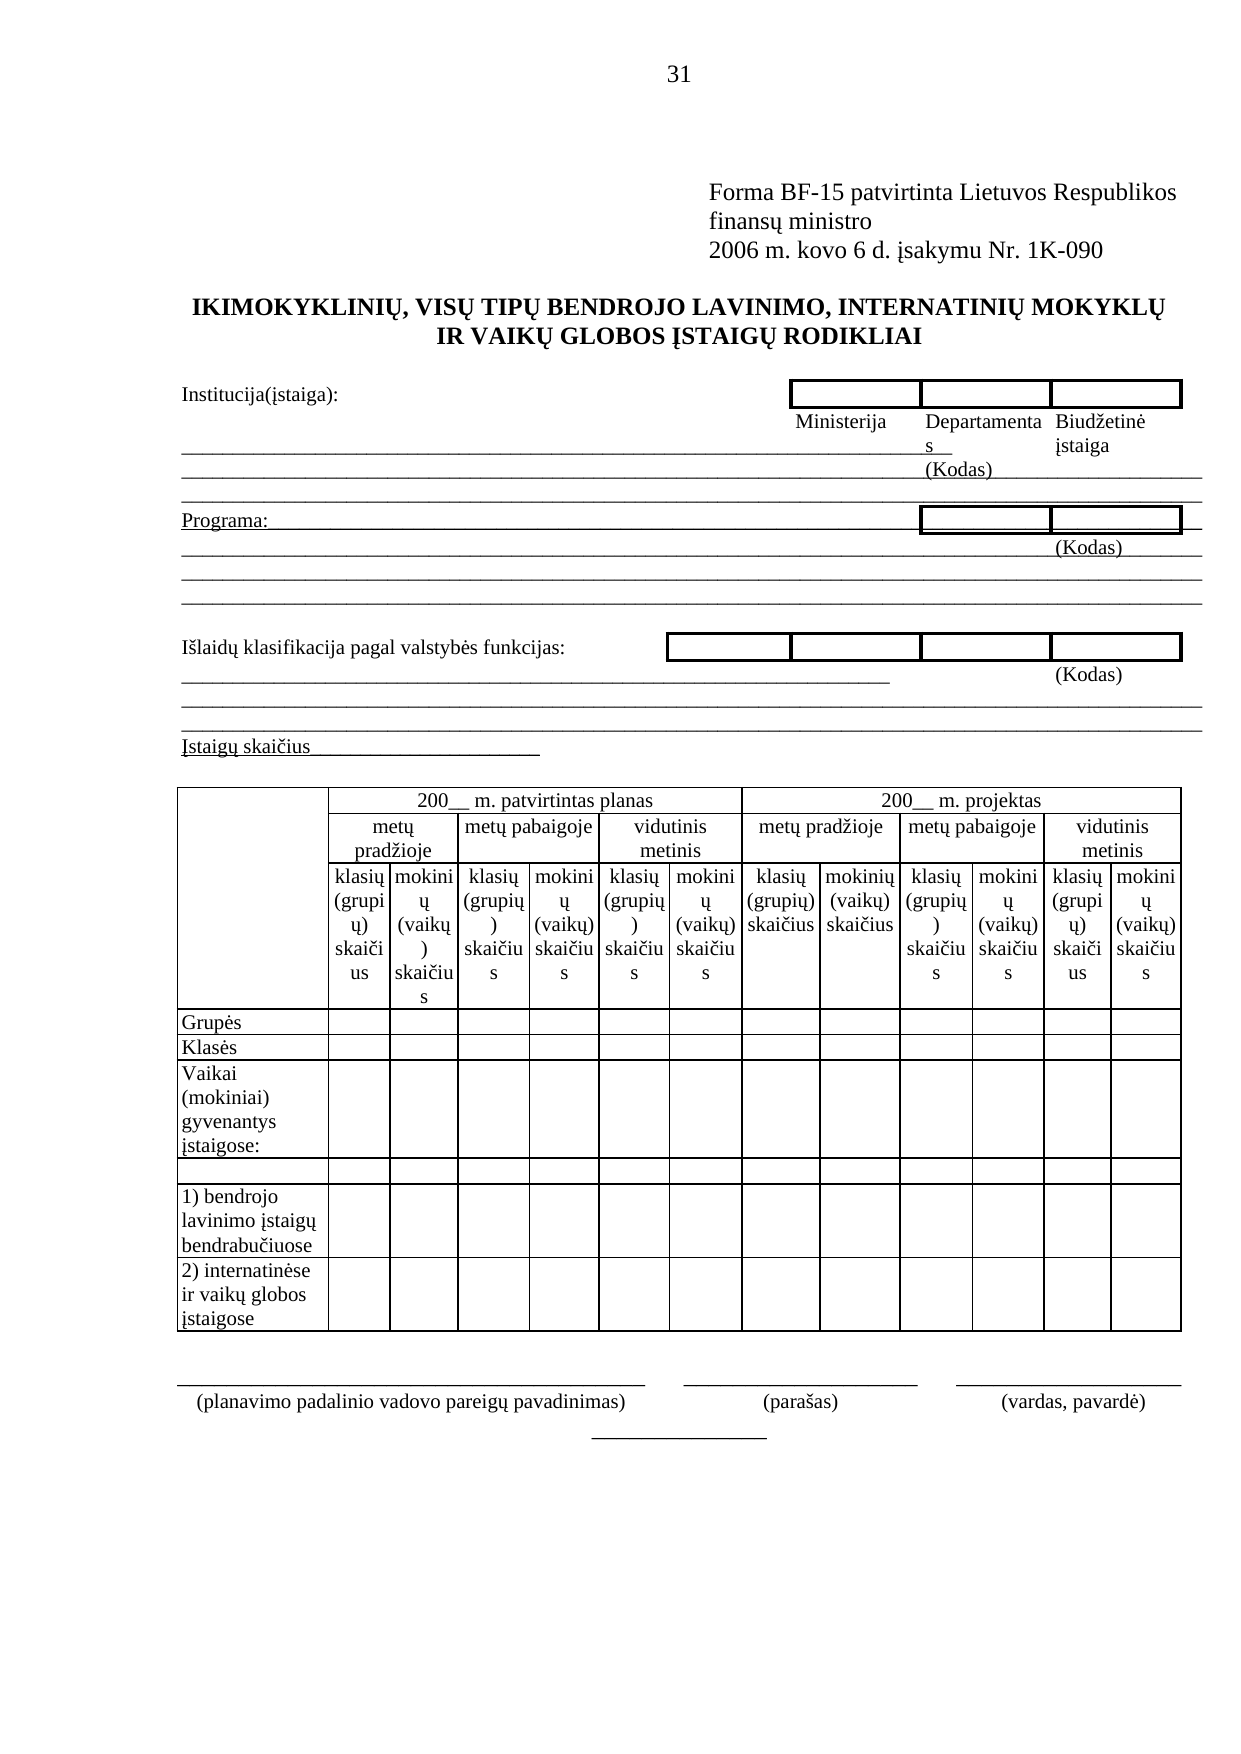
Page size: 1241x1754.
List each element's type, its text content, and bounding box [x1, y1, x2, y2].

table_cell [177, 608, 181, 632]
table_cell mokinių (vaikų) skaičius [821, 864, 899, 1008]
table_cell [1047, 481, 1051, 502]
table_cell klasių (grupių) skaičius [329, 864, 389, 1008]
table_cell __ [177, 532, 919, 559]
table_cell __ [177, 659, 667, 686]
table_cell __ [177, 406, 791, 457]
table_cell [530, 1035, 534, 1059]
table_cell __ [177, 584, 181, 607]
table_cell [901, 1258, 972, 1330]
table_cell klasių (grupių) skaičius [600, 864, 669, 1008]
table_cell [1045, 1185, 1110, 1257]
table_cell [973, 1185, 1043, 1257]
table_cell mokinių (vaikų) skaičius [1112, 864, 1180, 1008]
table_cell [1053, 508, 1179, 529]
table_cell [1177, 481, 1181, 502]
table_cell [1051, 608, 1055, 632]
table_cell [665, 1010, 669, 1034]
table_cell [1045, 1061, 1110, 1157]
table_cell __ [1177, 584, 1181, 604]
table_cell [743, 1185, 819, 1257]
table_cell mokinių (vaikų) skaičius [973, 864, 1043, 1008]
table_cell [600, 1061, 669, 1157]
table_cell [600, 1258, 669, 1330]
table_cell [1112, 1185, 1180, 1257]
table_cell [459, 1061, 529, 1157]
table_cell metų pabaigoje [459, 814, 598, 862]
table_cell [329, 1159, 333, 1183]
table_cell klasių (grupių) skaičius [459, 864, 529, 1008]
table_header [1053, 382, 1179, 406]
table_cell [973, 1061, 1043, 1157]
table_header [793, 382, 919, 406]
table_cell Išlaidų klasifikacija pagal valstybės funkcijas: [177, 632, 666, 659]
table_cell [787, 662, 791, 683]
table_cell [821, 1061, 899, 1157]
table_cell [391, 1185, 457, 1257]
table_cell __ [1047, 535, 1051, 556]
table_cell [329, 1185, 389, 1257]
table_cell [391, 1258, 457, 1330]
text IKIMOKYKLINIŲ, VISŲ TIPŲ BENDROJO LAVINIMO, INTERNATINIŲ MOKYKLŲ IR VAIKŲ GLOBOS ĮSTAIGŲ RODIKLIAI [177, 292, 1181, 350]
table_cell [1112, 1061, 1180, 1157]
table_cell [530, 1159, 534, 1183]
table_cell __ [177, 710, 181, 734]
table_cell mokinių (vaikų) skaičius [670, 864, 741, 1008]
table_header [923, 382, 1049, 406]
text ______________ [177, 1413, 1181, 1442]
text finansų ministro [177, 206, 1181, 235]
table_cell [968, 1159, 972, 1183]
table_cell [1051, 457, 1055, 478]
table_cell klasių (grupių) skaičius [901, 864, 972, 1008]
table_cell __ [917, 457, 921, 478]
table_header Institucija(įstaiga): [177, 379, 789, 406]
table_cell [921, 662, 925, 686]
table_cell [743, 1061, 819, 1157]
table_cell [1051, 481, 1055, 502]
table_cell [1177, 457, 1181, 478]
table_cell [1112, 1258, 1180, 1330]
table_cell [793, 635, 919, 659]
table_cell [791, 662, 795, 683]
table_cell [530, 1061, 598, 1157]
table_cell __ [1177, 559, 1181, 580]
table_cell metų pabaigoje [901, 814, 1043, 862]
table_cell [324, 1159, 328, 1183]
table_cell [923, 508, 1049, 529]
table_cell [459, 1258, 529, 1330]
table_cell [923, 635, 1049, 659]
table_cell metų pradžioje [743, 814, 899, 862]
table_cell __ [177, 457, 181, 481]
table_cell [1047, 662, 1051, 686]
table_cell [968, 1010, 972, 1034]
table_cell [921, 481, 925, 502]
table_cell klasių (grupių) skaičius [1045, 864, 1110, 1008]
table_cell [1047, 608, 1051, 632]
table_cell [530, 1258, 598, 1330]
table_cell [530, 1010, 534, 1034]
table_cell [525, 1159, 529, 1183]
table_cell [525, 1010, 529, 1034]
table_cell [917, 662, 921, 686]
table_cell [329, 1035, 333, 1059]
table_cell [667, 662, 671, 683]
table_cell __ [917, 481, 921, 502]
table_cell klasių (grupių) skaičius [743, 864, 819, 1008]
table_cell [665, 1035, 669, 1059]
table_cell [921, 608, 925, 632]
table_cell [1177, 608, 1181, 632]
table_cell Ministerija [791, 409, 921, 454]
table_cell __ [1177, 710, 1181, 731]
table_cell [901, 1061, 972, 1157]
table_cell [973, 1258, 1043, 1330]
table_cell [525, 1035, 529, 1059]
table_cell [743, 1258, 819, 1330]
table_cell [665, 1159, 669, 1183]
table_cell [670, 1258, 741, 1330]
table_header [178, 788, 328, 1008]
table_cell __ [1177, 686, 1181, 707]
table_cell [917, 608, 921, 632]
table_cell [329, 1010, 333, 1034]
table_cell [1045, 1258, 1110, 1330]
table_cell [391, 1061, 457, 1157]
table_cell __ [177, 481, 181, 505]
table_cell __ [177, 559, 181, 583]
table_cell [670, 1061, 741, 1157]
text 2006 m. kovo 6 d. įsakymu Nr. 1K-090 [177, 235, 1181, 263]
text Forma BF-15 patvirtinta Lietuvos Respublikos [177, 177, 1181, 206]
table_cell [329, 1258, 389, 1330]
table_cell [821, 1258, 899, 1330]
table_cell Programa: [177, 505, 919, 532]
table_cell [329, 1061, 389, 1157]
table_cell [1053, 635, 1179, 659]
table_cell [787, 608, 791, 632]
table_cell [821, 1185, 899, 1257]
table_cell [530, 1185, 598, 1257]
table_cell [968, 1035, 972, 1059]
table_cell mokinių (vaikų) skaičius [530, 864, 598, 1008]
table_cell __ [177, 686, 181, 710]
table_cell [901, 1185, 972, 1257]
table_cell [600, 1185, 669, 1257]
table_cell [459, 1185, 529, 1257]
table_cell [791, 608, 795, 632]
text (planavimo padalinio vadovo pareigų pavadinimas) (parašas) (vardas, pavardė) [177, 1389, 1181, 1413]
table_cell [670, 1185, 741, 1257]
